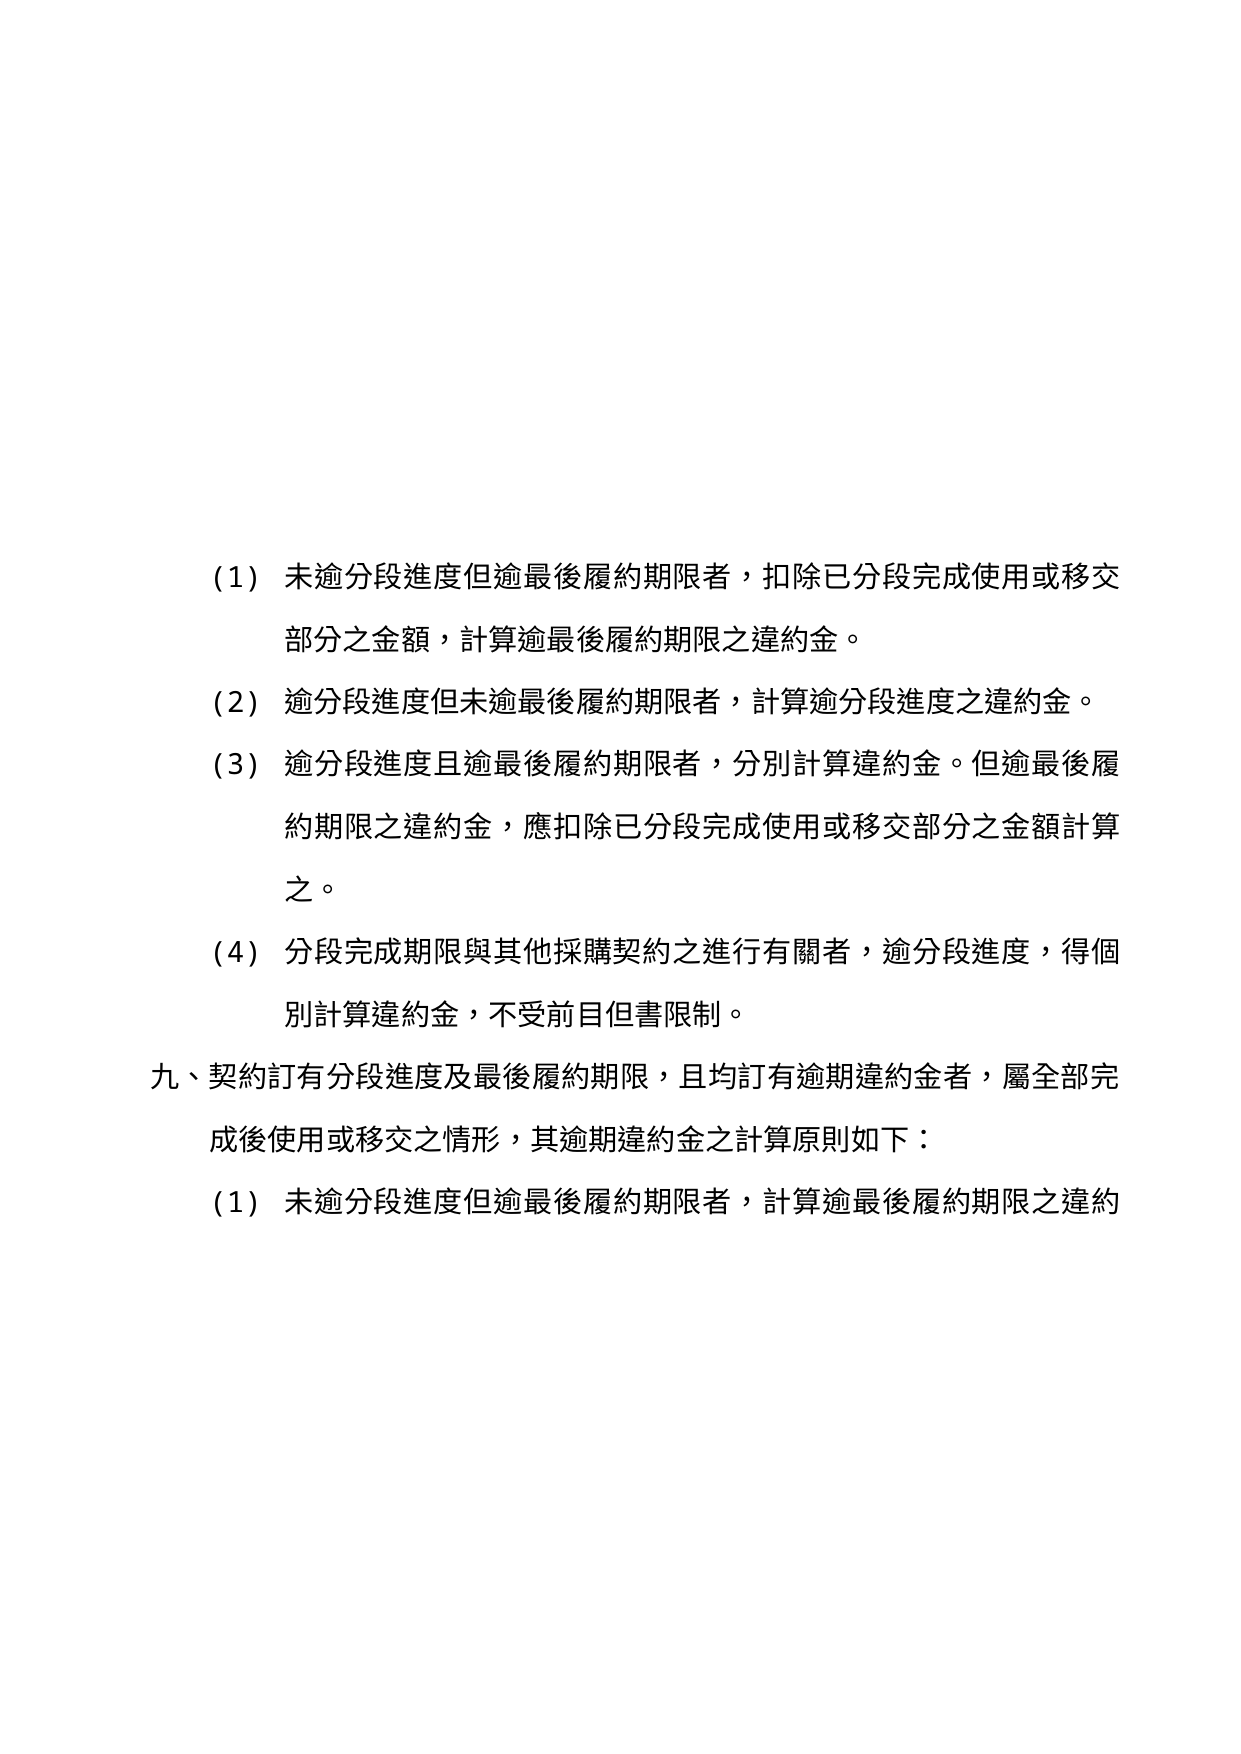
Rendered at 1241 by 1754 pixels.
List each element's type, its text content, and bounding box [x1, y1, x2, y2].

list 逾分段進度但未逾最後履約期限者，計算逾分段進度之違約金。 [209, 658, 1122, 721]
list 未逾分段進度但逾最後履約期限者，扣除已分段完成使用或移交部分之金額，計算逾最後履約期限之違約金。 [209, 533, 1122, 658]
list 未逾分段進度但逾最後履約期限者，計算逾最後履約期限之違約金。 [209, 1158, 1122, 1221]
list 分段完成期限與其他採購契約之進行有關者，逾分段進度，得個別計算違約金，不受前目但書限制。 [209, 908, 1122, 1033]
list 逾分段進度且逾最後履約期限者，分別計算違約金。但逾最後履約期限之違約金，應扣除已分段完成使用或移交部分之金額計算之。 [209, 721, 1122, 908]
text 九、契約訂有分段進度及最後履約期限，且均訂有逾期違約金者，屬全部完成後使用或移交之情形，其逾期違約金之計算原則如下： [150, 1033, 1122, 1158]
